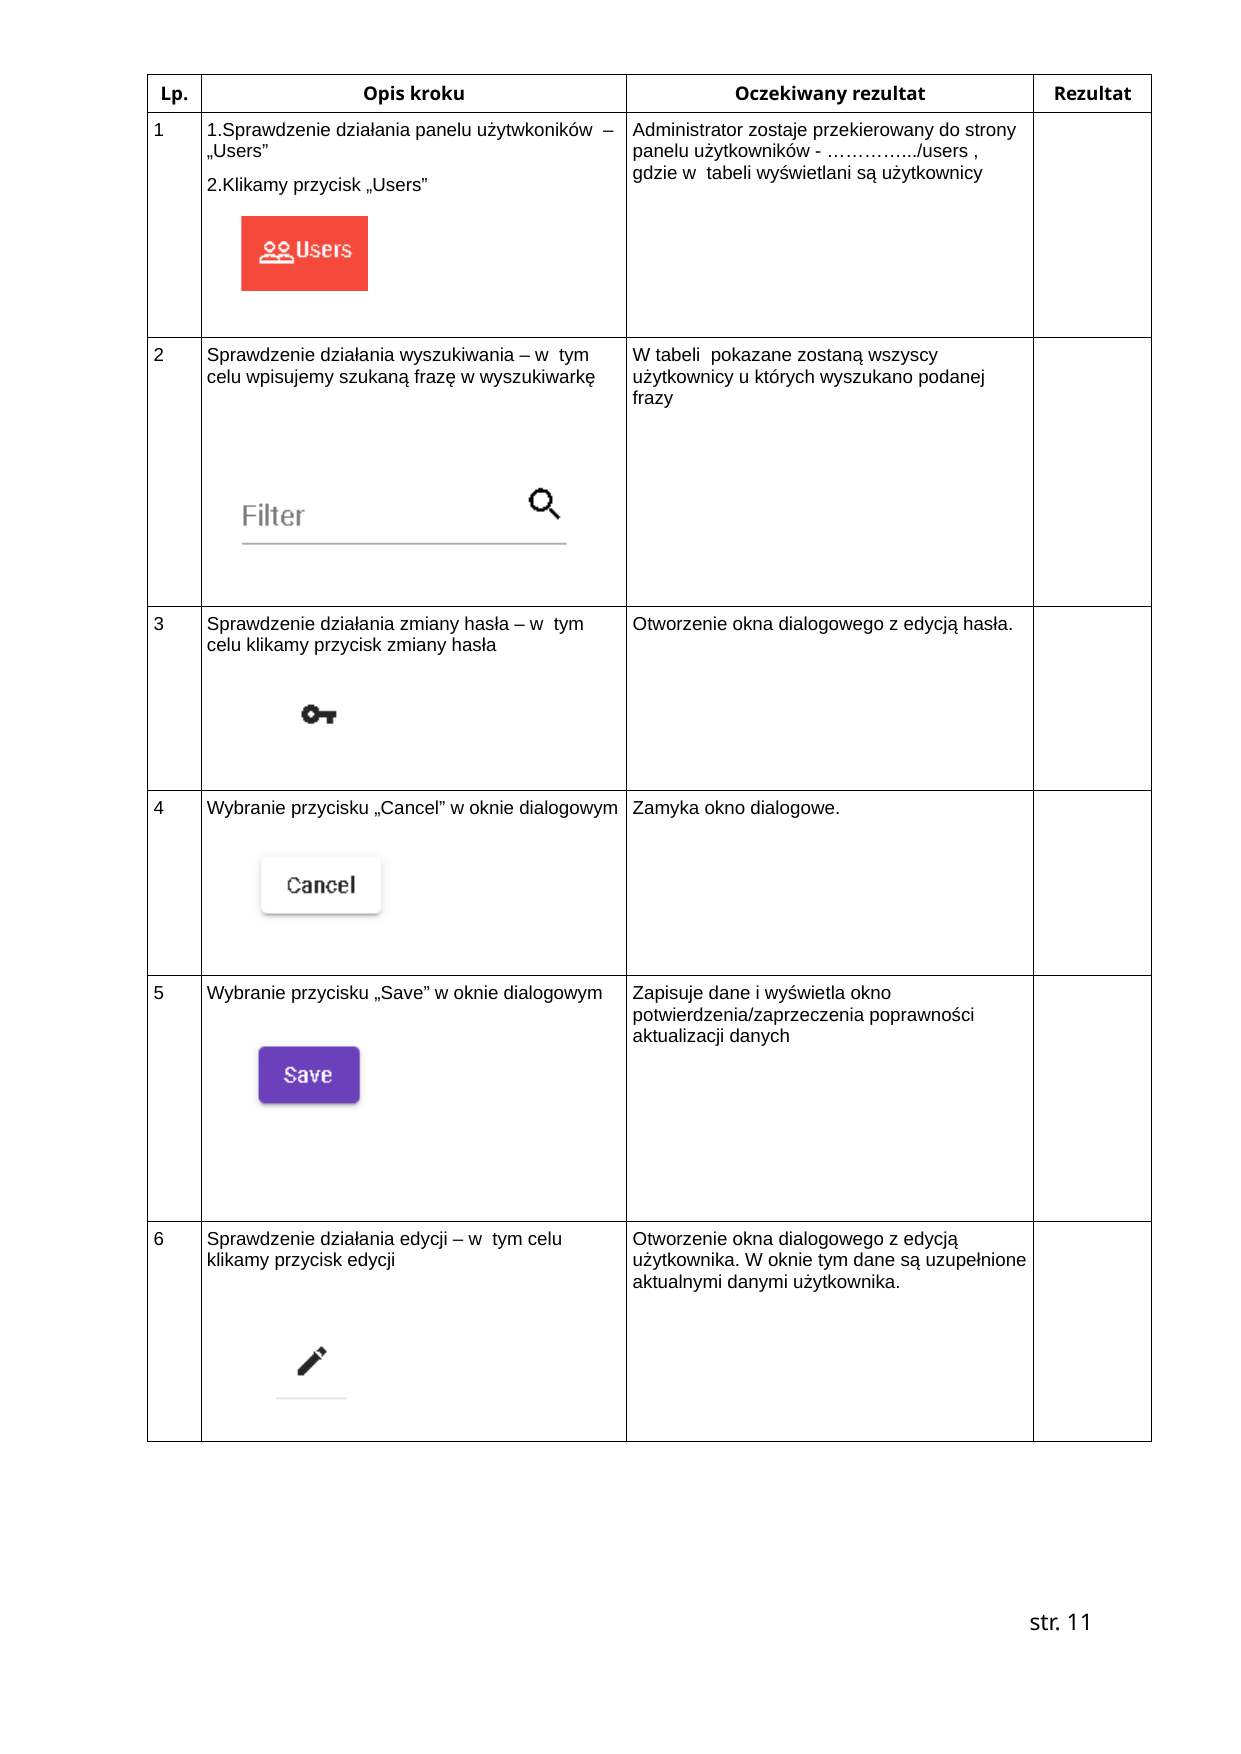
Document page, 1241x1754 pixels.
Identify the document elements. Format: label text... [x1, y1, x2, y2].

picture [251, 1031, 368, 1113]
table_cell Sprawdzenie działania wyszukiwania – w tym celu wpisujemy szukaną frazę w wyszukiwarkę [202, 338, 626, 606]
table_cell Sprawdzenie działania zmiany hasła – w tym celu klikamy przycisk zmiany hasła [202, 607, 626, 790]
table_cell [1034, 1222, 1151, 1441]
table_cell [1034, 791, 1151, 975]
picture [283, 678, 357, 751]
table_cell [1034, 113, 1151, 337]
table_cell Wybranie przycisku „Save” w oknie dialogowym [202, 976, 626, 1221]
table_cell Zapisuje dane i wyświetla okno potwierdzenia/zaprzeczenia poprawności aktualizacji danych [627, 976, 1033, 1221]
table_cell Otworzenie okna dialogowego z edycją użytkownika. W oknie tym dane są uzupełnione aktualnymi danymi użytkownika. [627, 1222, 1033, 1441]
picture [244, 843, 391, 928]
table_cell Zamyka okno dialogowe. [627, 791, 1033, 975]
table_cell [1034, 607, 1151, 790]
table_cell Sprawdzenie działania edycji – w tym celu klikamy przycisk edycji [202, 1222, 626, 1441]
table_header Lp. [148, 75, 201, 112]
table_cell [1034, 338, 1151, 606]
picture [276, 1325, 347, 1401]
table_cell 2 [148, 338, 201, 606]
table_cell Administrator zostaje przekierowany do strony panelu użytkowników - ………….../users , gdzie w tabeli wyświetlani są użytkownicy [627, 113, 1033, 337]
picture [225, 460, 584, 559]
table_cell 1.Sprawdzenie działania panelu użytwkoników – „Users” 2.Klikamy przycisk „Users” [202, 113, 626, 337]
table_cell 4 [148, 791, 201, 975]
table_cell W tabeli pokazane zostaną wszyscy użytkownicy u których wyszukano podanej frazy [627, 338, 1033, 606]
table_cell [1034, 976, 1151, 1221]
picture [241, 216, 368, 291]
table_header Opis kroku [202, 75, 626, 112]
table_cell 6 [148, 1222, 201, 1441]
table_cell Otworzenie okna dialogowego z edycją hasła. [627, 607, 1033, 790]
table_cell 5 [148, 976, 201, 1221]
table_cell Wybranie przycisku „Cancel” w oknie dialogowym [202, 791, 626, 975]
table_cell 3 [148, 607, 201, 790]
table_header Rezultat [1034, 75, 1151, 112]
table_cell 1 [148, 113, 201, 337]
table_header Oczekiwany rezultat [627, 75, 1033, 112]
